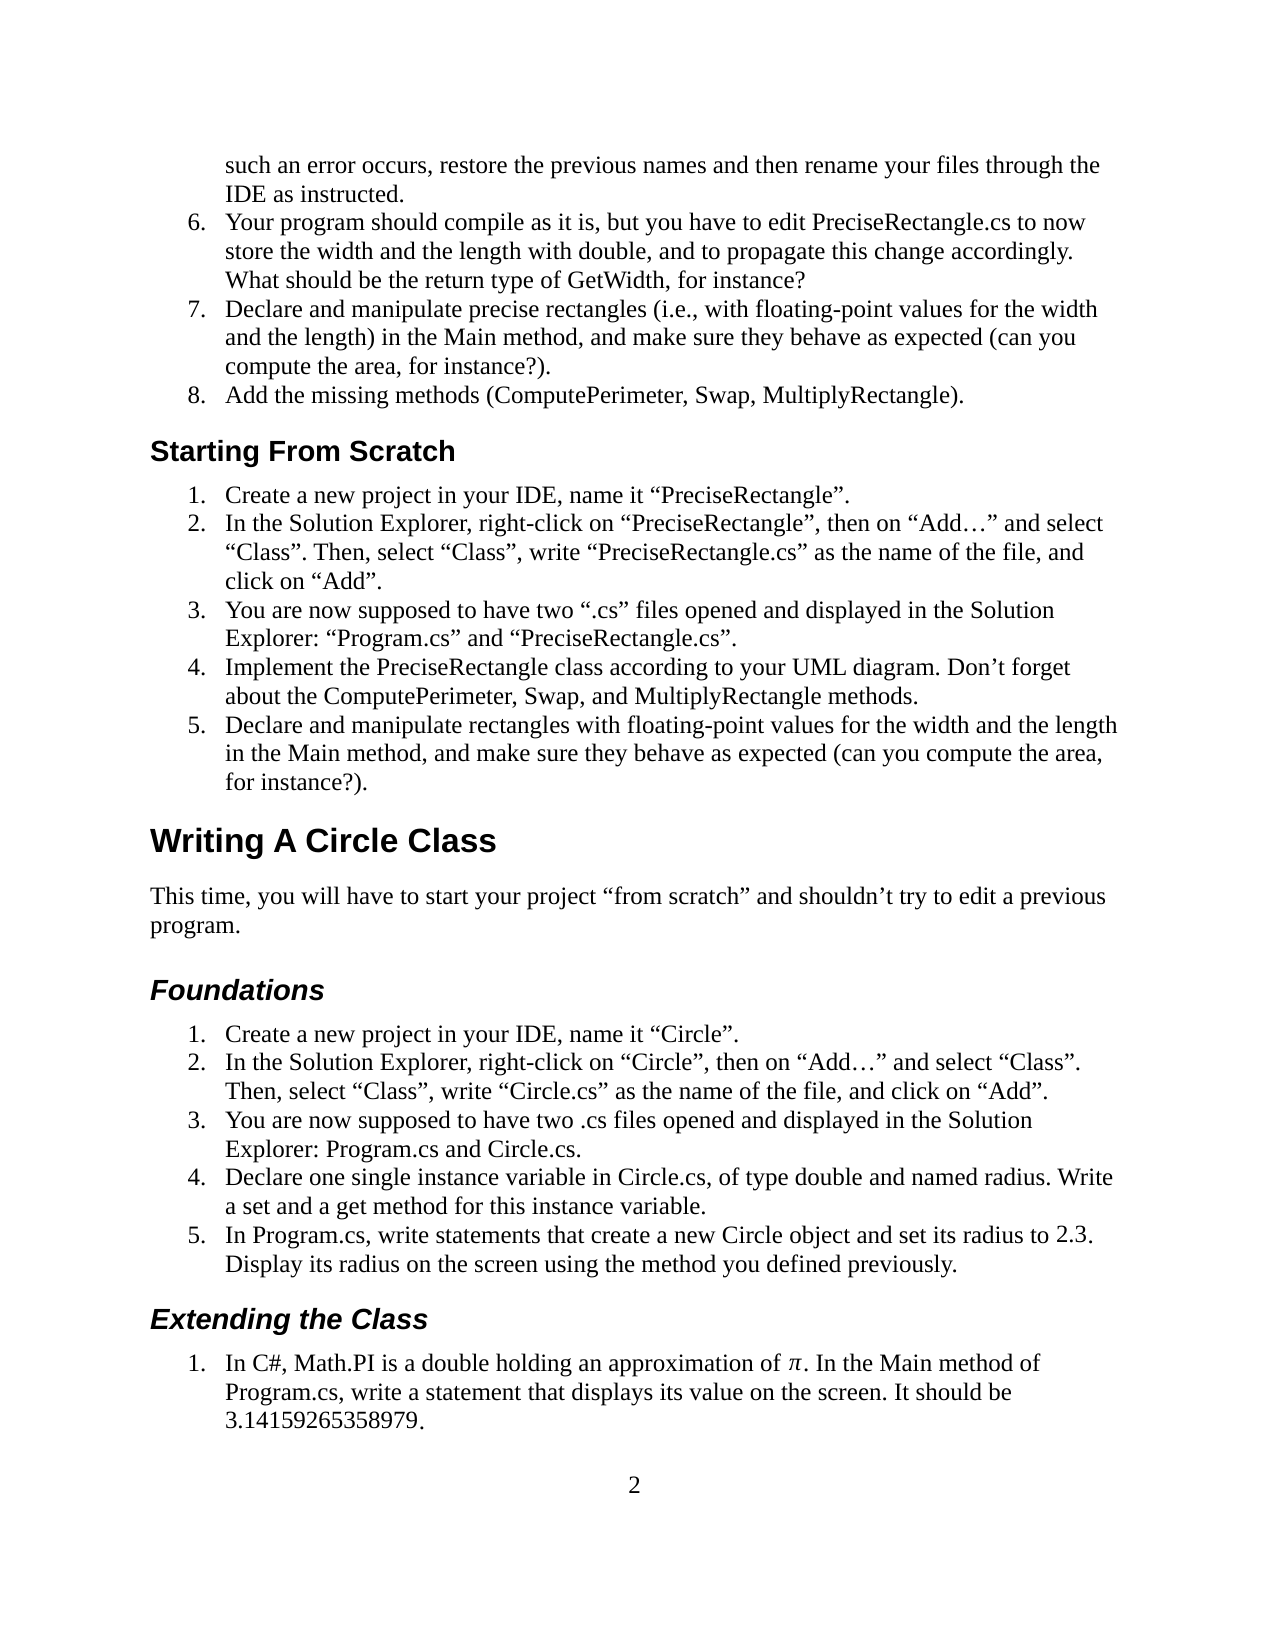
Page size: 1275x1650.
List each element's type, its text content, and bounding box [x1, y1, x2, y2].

list Add the missing methods (ComputePerimeter, Swap, MultiplyRectangle). [187, 380, 1125, 409]
subtitle Foundations [150, 973, 1125, 1006]
list Create a new project in your IDE, name it “PreciseRectangle”. [187, 480, 1125, 508]
list You are now supposed to have two .cs files opened and displayed in the Solution Explorer: Program.cs and Circle.cs. [187, 1105, 1125, 1162]
list In the Solution Explorer, right-click on “PreciseRectangle”, then on “Add…” and select “Class”. Then, select “Class”, write “PreciseRectangle.cs” as the name of the file, and click on “Add”. [187, 508, 1125, 595]
list Create a new project in your IDE, name it “Circle”. [187, 1019, 1125, 1047]
list Declare and manipulate precise rectangles (i.e., with floating-point values for the width and the length) in the Main method, and make sure they behave as expected (can you compute the area, for instance?). [187, 294, 1125, 380]
list such an error occurs, restore the previous names and then rename your files through the IDE as instructed. [187, 150, 1125, 207]
list Declare and manipulate rectangles with floating-point values for the width and the length in the Main method, and make sure they behave as expected (can you compute the area, for instance?). [187, 710, 1125, 796]
list In C#, Math.PI is a double holding an approximation of . In the Main method of Program.cs, write a statement that displays its value on the screen. It should be . [187, 1348, 1125, 1435]
list Your program should compile as it is, but you have to edit PreciseRectangle.cs to now store the width and the length with double, and to propagate this change accordingly. What should be the return type of GetWidth, for instance? [187, 207, 1125, 294]
list In the Solution Explorer, right-click on “Circle”, then on “Add…” and select “Class”. Then, select “Class”, write “Circle.cs” as the name of the file, and click on “Add”. [187, 1047, 1125, 1105]
list You are now supposed to have two “.cs” files opened and displayed in the Solution Explorer: “Program.cs” and “PreciseRectangle.cs”. [187, 595, 1125, 652]
subtitle Extending the Class [150, 1302, 1125, 1336]
subtitle Starting From Scratch [150, 434, 1125, 467]
text This time, you will have to start your project “from scratch” and shouldn’t try to edit a previous program. [150, 881, 1125, 939]
list Implement the PreciseRectangle class according to your UML diagram. Don’t forget about the ComputePerimeter, Swap, and MultiplyRectangle methods. [187, 652, 1125, 710]
subtitle Writing A Circle Class [150, 821, 1125, 860]
list In Program.cs, write statements that create a new Circle object and set its radius to . Display its radius on the screen using the method you defined previously. [187, 1220, 1125, 1277]
list Declare one single instance variable in Circle.cs, of type double and named radius. Write a set and a get method for this instance variable. [187, 1162, 1125, 1220]
